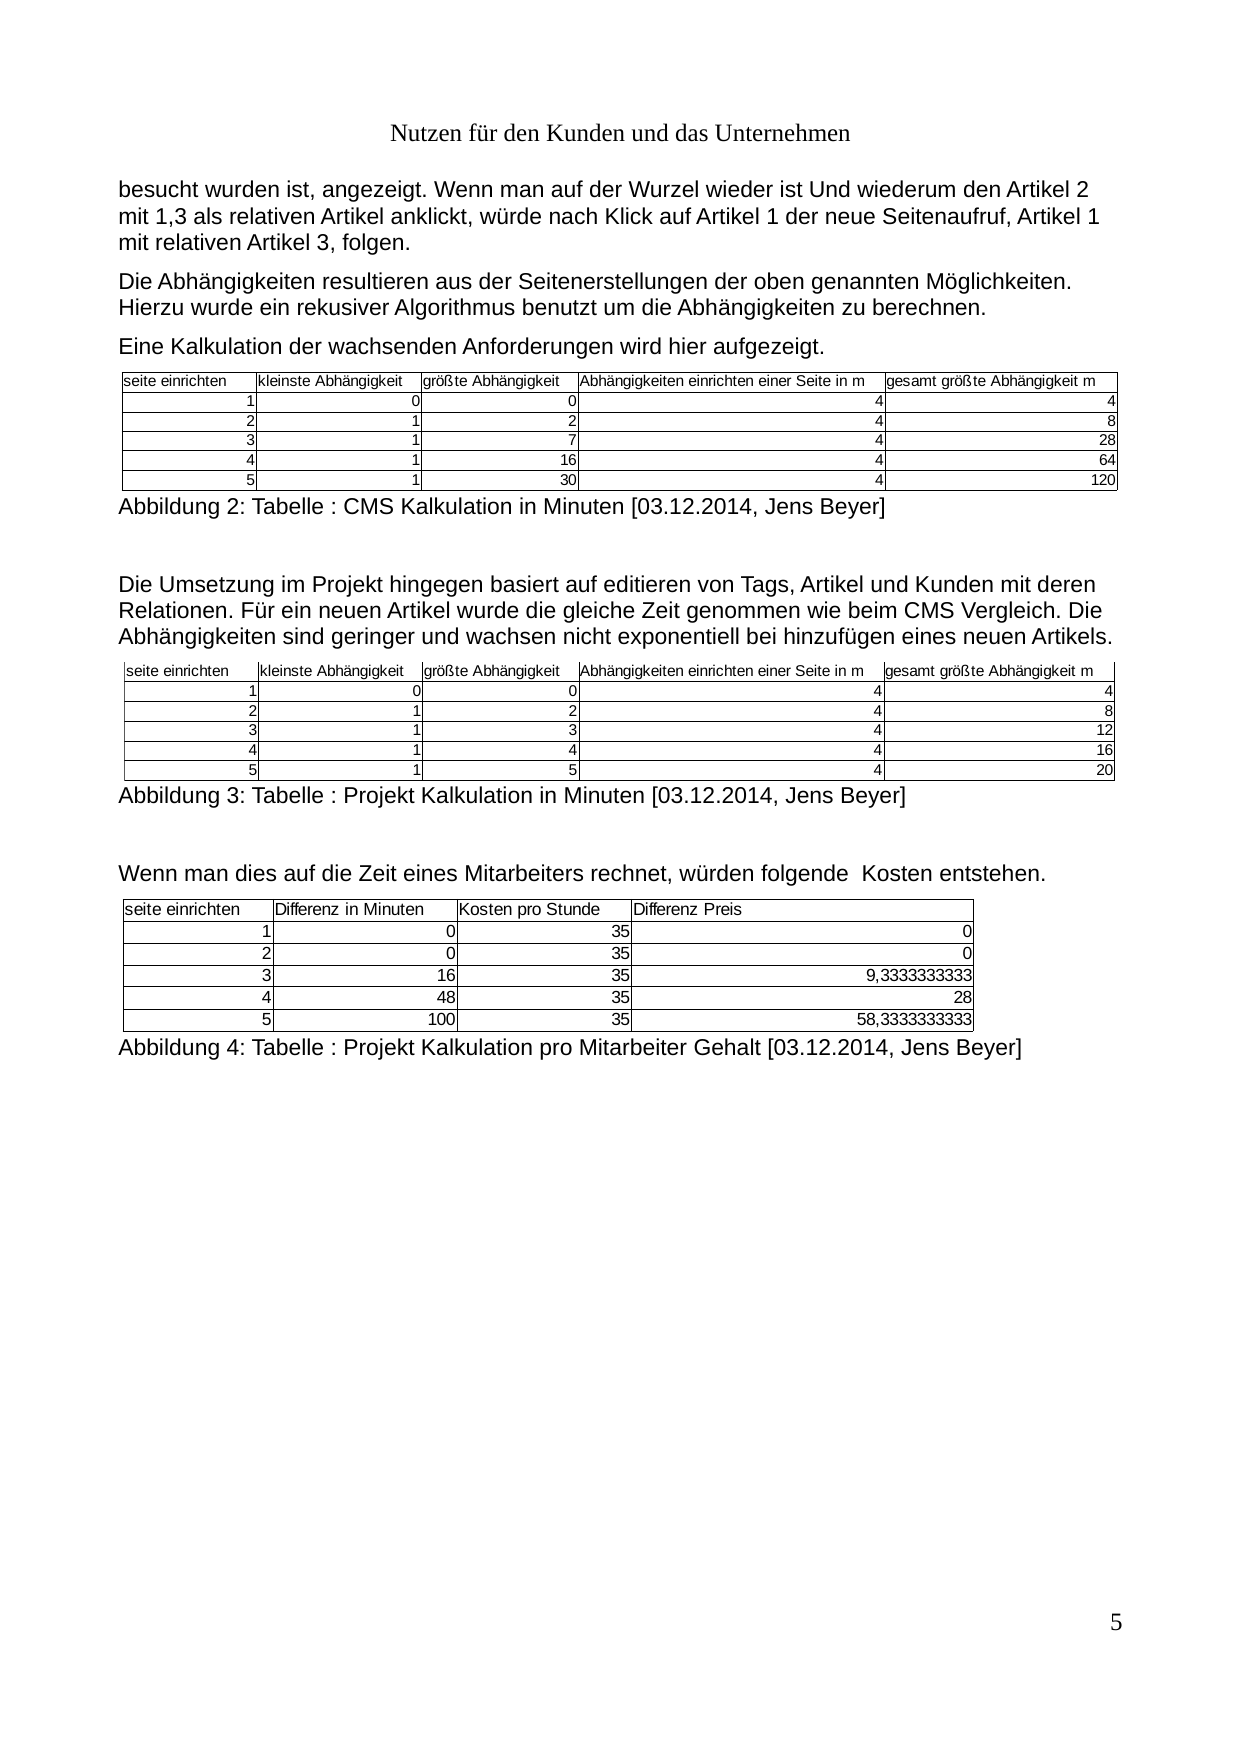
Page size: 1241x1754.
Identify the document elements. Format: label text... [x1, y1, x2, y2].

text Abbildung 2: Tabelle : CMS Kalkulation in Minuten [03.12.2014, Jens Beyer] [118, 372, 1122, 519]
text Abbildung 3: Tabelle : Projekt Kalkulation in Minuten [03.12.2014, Jens Beyer] [118, 662, 1122, 809]
text Eine Kalkulation der wachsenden Anforderungen wird hier aufgezeigt. [118, 333, 1122, 359]
text besucht wurden ist, angezeigt. Wenn man auf der Wurzel wieder ist Und wiederum den Artikel 2 mit 1,3 als relativen Artikel anklickt, würde nach Klick auf Artikel 1 der neue Seitenaufruf, Artikel 1 mit relativen Artikel 3, folgen. [118, 176, 1122, 255]
text Die Umsetzung im Projekt hingegen basiert auf editieren von Tags, Artikel und Kunden mit deren Relationen. Für ein neuen Artikel wurde die gleiche Zeit genommen wie beim CMS Vergleich. Die Abhängigkeiten sind geringer und wachsen nicht exponentiell bei hinzufügen eines neuen Artikels. [118, 571, 1122, 649]
text Abbildung 4: Tabelle : Projekt Kalkulation pro Mitarbeiter Gehalt [03.12.2014, Jens Beyer] [118, 899, 1122, 1060]
text Wenn man dies auf die Zeit eines Mitarbeiters rechnet, würden folgende Kosten entstehen. [118, 860, 1122, 886]
text Die Abhängigkeiten resultieren aus der Seitenerstellungen der oben genannten Möglichkeiten. Hierzu wurde ein rekusiver Algorithmus benutzt um die Abhängigkeiten zu berechnen. [118, 268, 1122, 321]
